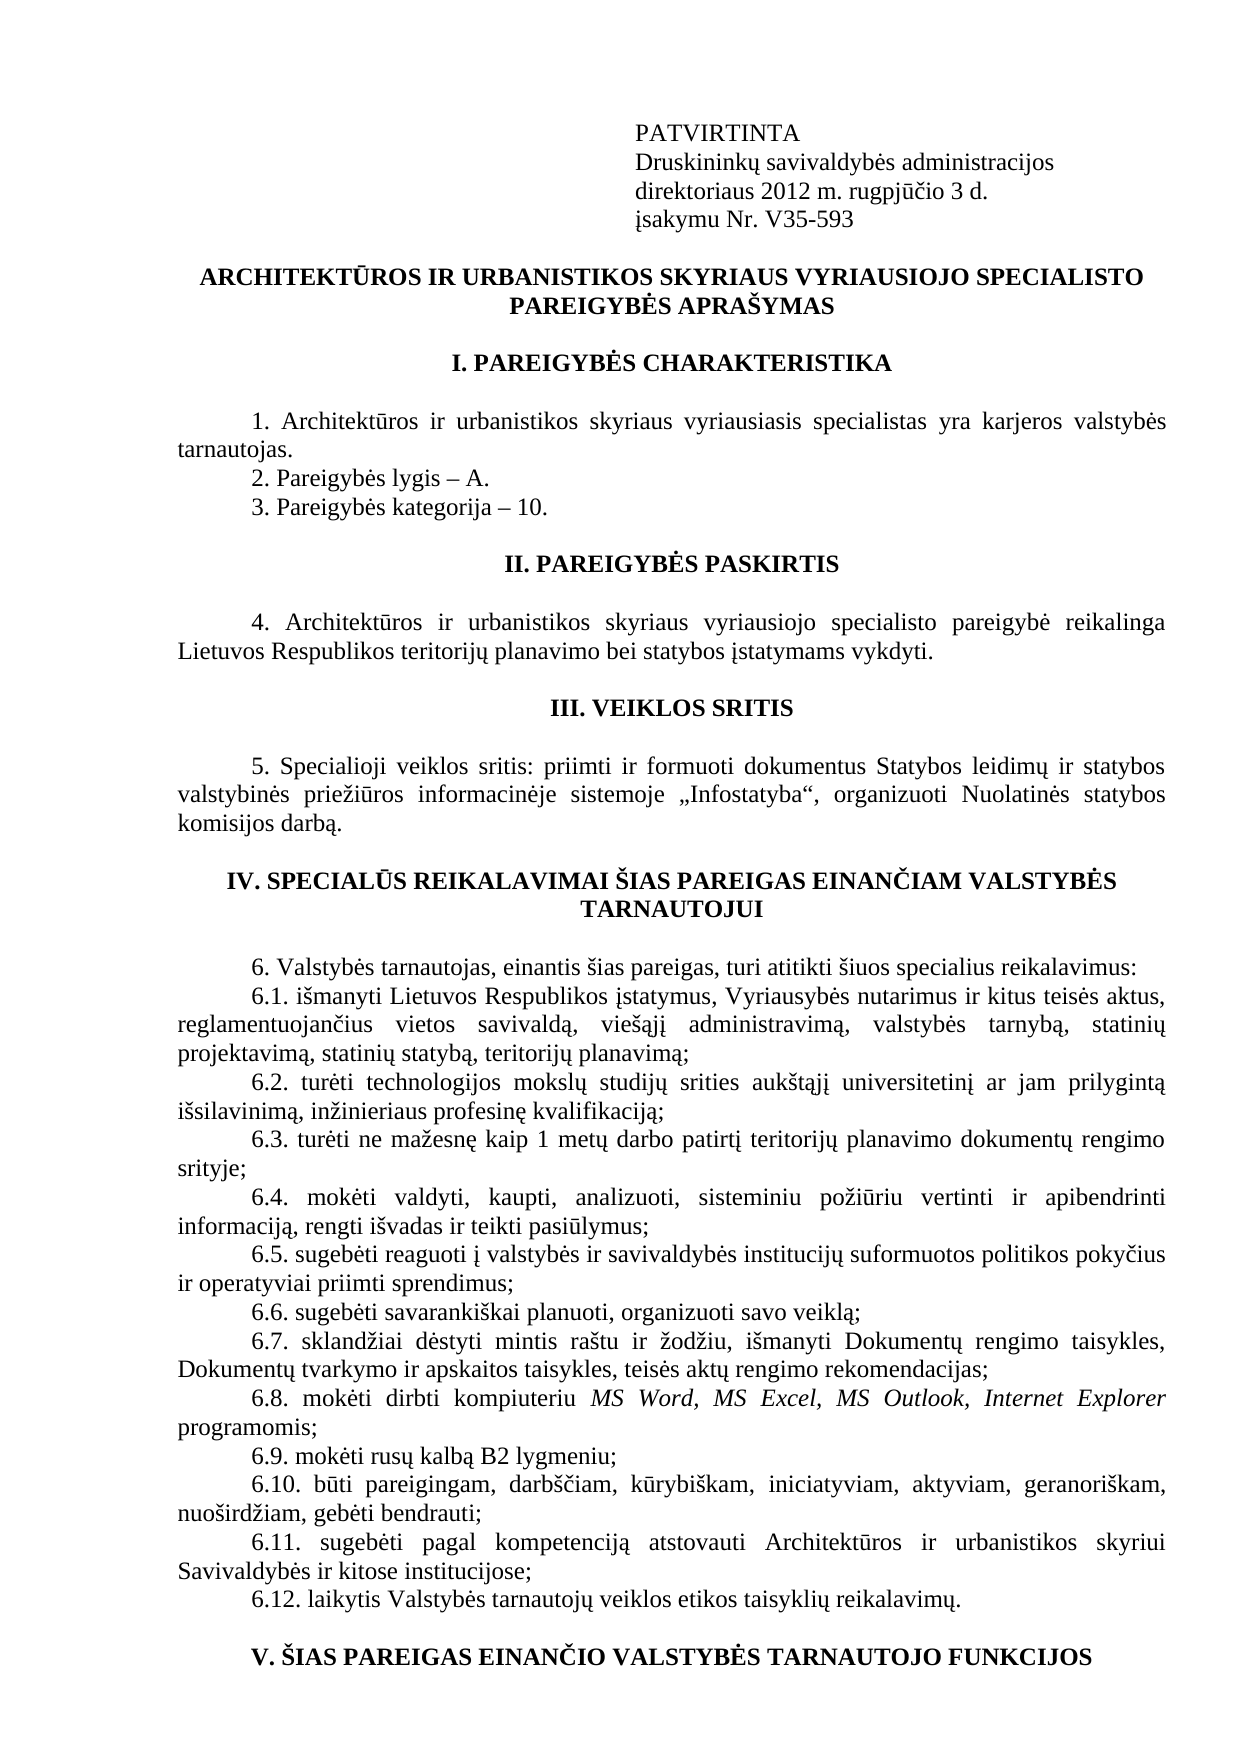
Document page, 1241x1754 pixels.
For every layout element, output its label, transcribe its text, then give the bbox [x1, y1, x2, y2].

text 6. Valstybės tarnautojas, einantis šias pareigas, turi atitikti šiuos specialius reikalavimus: [177, 952, 1167, 981]
text PATVIRTINTA [635, 118, 1167, 147]
text 2. Pareigybės lygis – A. [177, 463, 1167, 492]
text 6.4. mokėti valdyti, kaupti, analizuoti, sisteminiu požiūriu vertinti ir apibendrinti informaciją, rengti išvadas ir teikti pasiūlymus; [177, 1182, 1167, 1239]
text 6.8. mokėti dirbti kompiuteriu MS Word, MS Excel, MS Outlook, Internet Explorer programomis; [177, 1383, 1167, 1441]
text 6.10. būti pareigingam, darbščiam, kūrybiškam, iniciatyviam, aktyviam, geranoriškam, nuoširdžiam, gebėti bendrauti; [177, 1469, 1167, 1527]
text ARCHITEKTŪROS IR URBANISTIKOS SKYRIAUS VYRIAUSIOJO SPECIALISTO PAREIGYBĖS APRAŠYMAS [177, 262, 1167, 319]
text 6.1. išmanyti Lietuvos Respublikos įstatymus, Vyriausybės nutarimus ir kitus teisės aktus, reglamentuojančius vietos savivaldą, viešąjį administravimą, valstybės tarnybą, statinių projektavimą, statinių statybą, teritorijų planavimą; [177, 981, 1167, 1067]
text 6.9. mokėti rusų kalbą B2 lygmeniu; [177, 1441, 1167, 1469]
text 6.7. sklandžiai dėstyti mintis raštu ir žodžiu, išmanyti Dokumentų rengimo taisykles, Dokumentų tvarkymo ir apskaitos taisykles, teisės aktų rengimo rekomendacijas; [177, 1326, 1167, 1383]
text 6.6. sugebėti savarankiškai planuoti, organizuoti savo veiklą; [177, 1297, 1167, 1326]
text II. PAREIGYBĖS PASKIRTIS [177, 549, 1167, 578]
text įsakymu Nr. V35-593 [635, 204, 1167, 233]
text 6.5. sugebėti reaguoti į valstybės ir savivaldybės institucijų suformuotos politikos pokyčius ir operatyviai priimti sprendimus; [177, 1239, 1167, 1297]
text III. VEIKLOS SRITIS [177, 693, 1167, 722]
text 5. Specialioji veiklos sritis: priimti ir formuoti dokumentus Statybos leidimų ir statybos valstybinės priežiūros informacinėje sistemoje „Infostatyba“, organizuoti Nuolatinės statybos komisijos darbą. [177, 751, 1167, 837]
text IV. SPECIALŪS REIKALAVIMAI ŠIAS PAREIGAS EINANČIAM VALSTYBĖS TARNAUTOJUI [177, 866, 1167, 923]
text 6.3. turėti ne mažesnę kaip 1 metų darbo patirtį teritorijų planavimo dokumentų rengimo srityje; [177, 1124, 1167, 1182]
text 1. Architektūros ir urbanistikos skyriaus vyriausiasis specialistas yra karjeros valstybės tarnautojas. [177, 406, 1167, 463]
text 6.2. turėti technologijos mokslų studijų srities aukštąjį universitetinį ar jam prilygintą išsilavinimą, inžinieriaus profesinę kvalifikaciją; [177, 1067, 1167, 1124]
text V. ŠIAS PAREIGAS EINANČIO VALSTYBĖS TARNAUTOJO FUNKCIJOS [177, 1642, 1167, 1671]
text 6.11. sugebėti pagal kompetenciją atstovauti Architektūros ir urbanistikos skyriui Savivaldybės ir kitose institucijose; [177, 1527, 1167, 1584]
text 3. Pareigybės kategorija – 10. [177, 492, 1167, 521]
text Druskininkų savivaldybės administracijos [635, 147, 1167, 176]
text direktoriaus 2012 m. rugpjūčio 3 d. [635, 176, 1167, 204]
text 4. Architektūros ir urbanistikos skyriaus vyriausiojo specialisto pareigybė reikalinga Lietuvos Respublikos teritorijų planavimo bei statybos įstatymams vykdyti. [177, 607, 1167, 664]
text 6.12. laikytis Valstybės tarnautojų veiklos etikos taisyklių reikalavimų. [177, 1584, 1167, 1613]
text I. PAREIGYBĖS CHARAKTERISTIKA [177, 348, 1167, 377]
